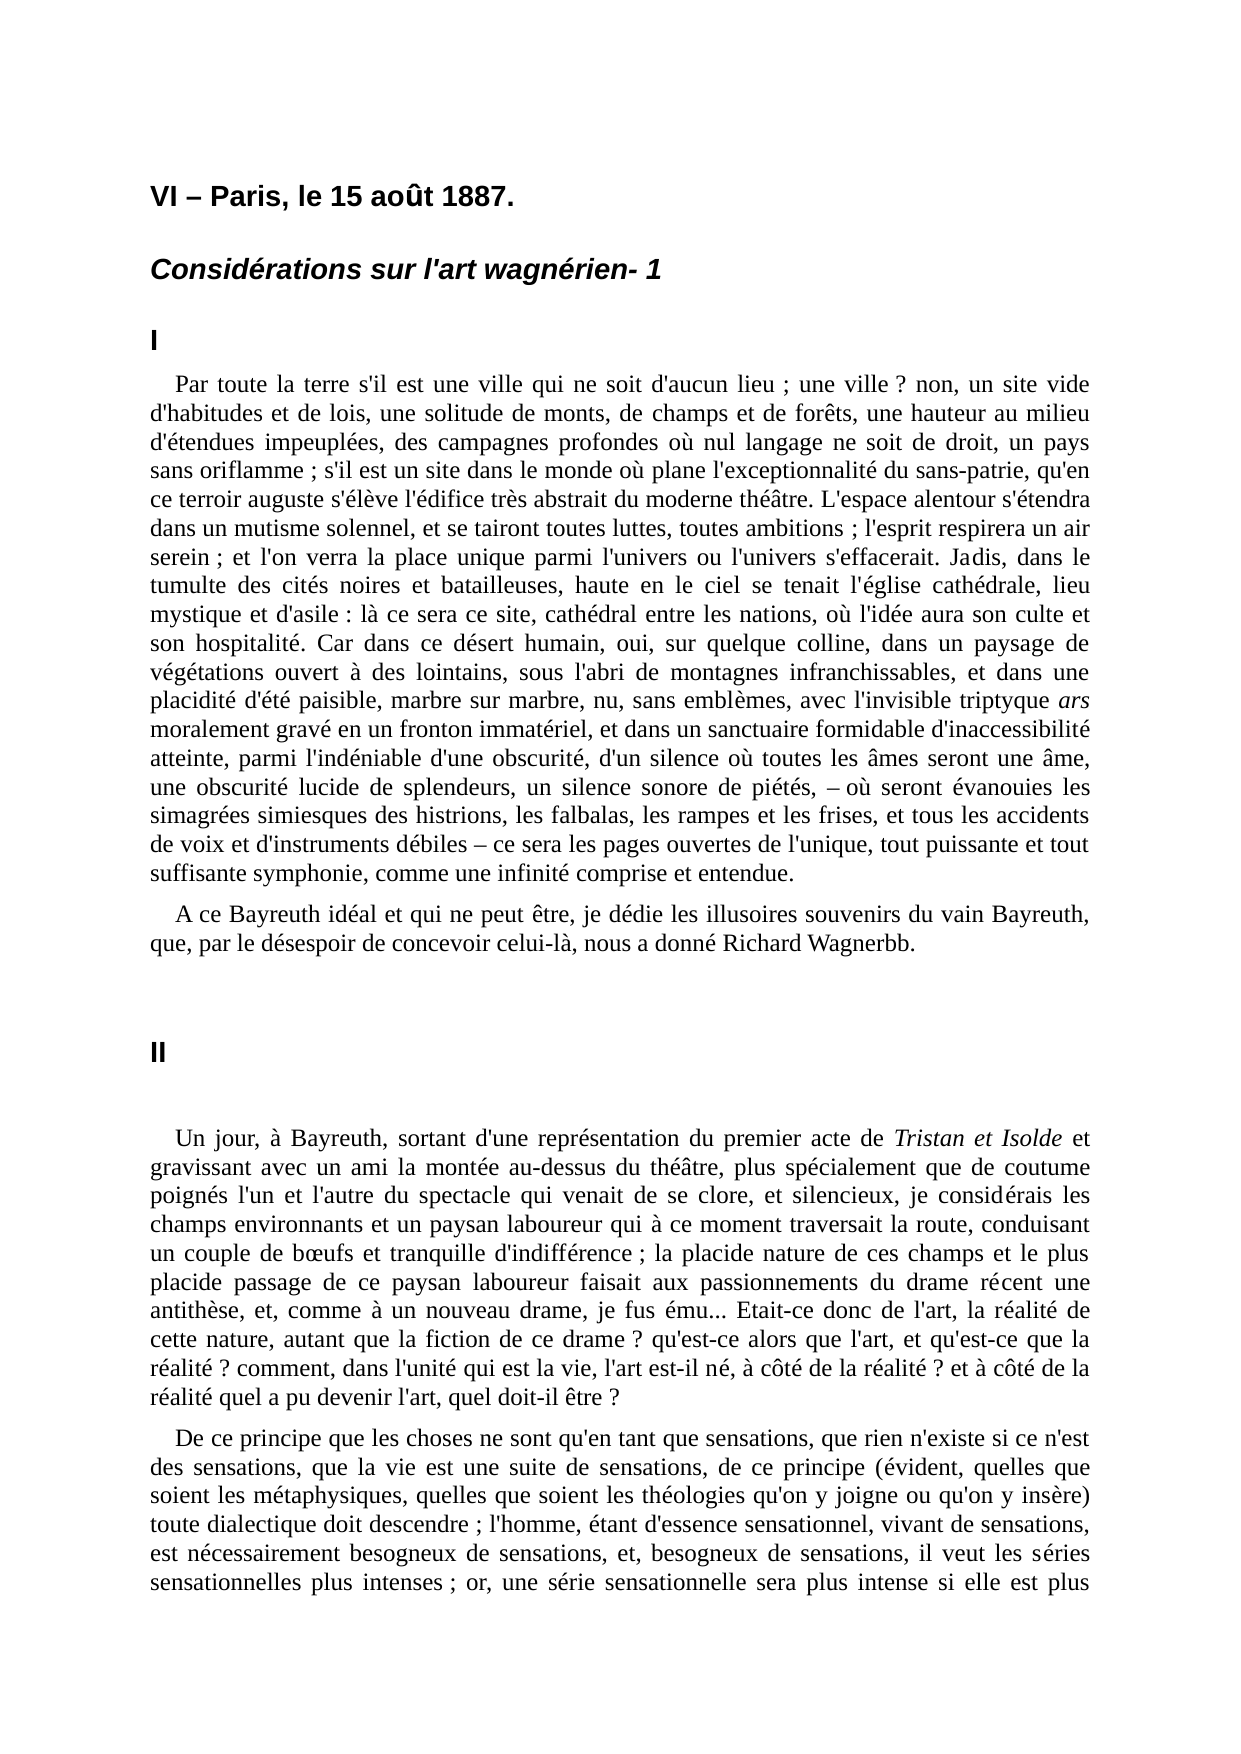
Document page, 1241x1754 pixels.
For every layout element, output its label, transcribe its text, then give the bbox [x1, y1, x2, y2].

text Par toute la terre s'il est une ville qui ne soit d'aucun lieu ; une ville ? non, un site vide d'habitudes et de lois, une solitude de monts, de champs et de forêts, une hauteur au milieu d'étendues impeuplées, des campagnes profondes où nul langage ne soit de droit, un pays sans oriflamme ; s'il est un site dans le monde où plane l'exceptionnalité du sans-patrie, qu'en ce terroir auguste s'élève l'édifice très abstrait du moderne théâtre. L'espace alentour s'étendra dans un mutisme solennel, et se tairont toutes luttes, toutes ambitions ; l'esprit respirera un air serein ; et l'on verra la place unique parmi l'univers ou l'univers s'effacerait. Jadis, dans le tumulte des cités noires et batailleuses, haute en le ciel se tenait l'église cathédrale, lieu mystique et d'asile : là ce sera ce site, cathédral entre les nations, où l'idée aura son culte et son hospitalité. Car dans ce désert humain, oui, sur quelque colline, dans un paysage de végétations ouvert à des lointains, sous l'abri de montagnes infranchissables, et dans une placidité d'été paisible, marbre sur marbre, nu, sans emblèmes, avec l'invisible triptyque ars moralement gravé en un fronton immatériel, et dans un sanctuaire formidable d'inaccessibilité atteinte, parmi l'indéniable d'une obscurité, d'un silence où toutes les âmes seront une âme, une obscurité lucide de splendeurs, un silence sonore de piétés, – où seront évanouies les simagrées simiesques des histrions, les falbalas, les rampes et les frises, et tous les accidents de voix et d'instruments débiles – ce sera les pages ouvertes de l'unique, tout puissante et tout suffisante symphonie, comme une infinité comprise et entendue. [150, 369, 1090, 887]
subtitle VI – Paris, le 15 août 1887. [150, 175, 1090, 215]
list I [150, 323, 1090, 357]
text Un jour, à Bayreuth, sortant d'une représentation du premier acte de Tristan et Isolde et gravissant avec un ami la montée au-dessus du théâtre, plus spécialement que de coutume poignés l'un et l'autre du spectacle qui venait de se clore, et silencieux, je considérais les champs environnants et un paysan laboureur qui à ce moment traversait la route, conduisant un couple de bœufs et tranquille d'indifférence ; la placide nature de ces champs et le plus placide passage de ce paysan laboureur faisait aux passionnements du drame récent une antithèse, et, comme à un nouveau drame, je fus ému... Etait-ce donc de l'art, la réalité de cette nature, autant que la fiction de ce drame ? qu'est-ce alors que l'art, et qu'est-ce que la réalité ? comment, dans l'unité qui est la vie, l'art est-il né, à côté de la réalité ? et à côté de la réalité quel a pu devenir l'art, quel doit-il être ? [150, 1123, 1090, 1410]
text De ce principe que les choses ne sont qu'en tant que sensations, que rien n'existe si ce n'est des sensations, que la vie est une suite de sensations, de ce principe (évident, quelles que soient les métaphysiques, quelles que soient les théologies qu'on y joigne ou qu'on y insère) toute dialectique doit descendre ; l'homme, étant d'essence sensationnel, vivant de sensations, est nécessairement besogneux de sensations, et, besogneux de sensations, il veut les séries sensationnelles plus intenses ; or, une série sensationnelle sera plus intense si elle est plus [150, 1423, 1090, 1595]
text A ce Bayreuth idéal et qui ne peut être, je dédie les illusoires souvenirs du vain Bayreuth, que, par le désespoir de concevoir celui-là, nous a donné Richard Wagner. [150, 899, 1090, 957]
subtitle Considérations sur l'art wagnérien- 1 [150, 252, 1090, 286]
subtitle II [150, 1036, 1090, 1069]
